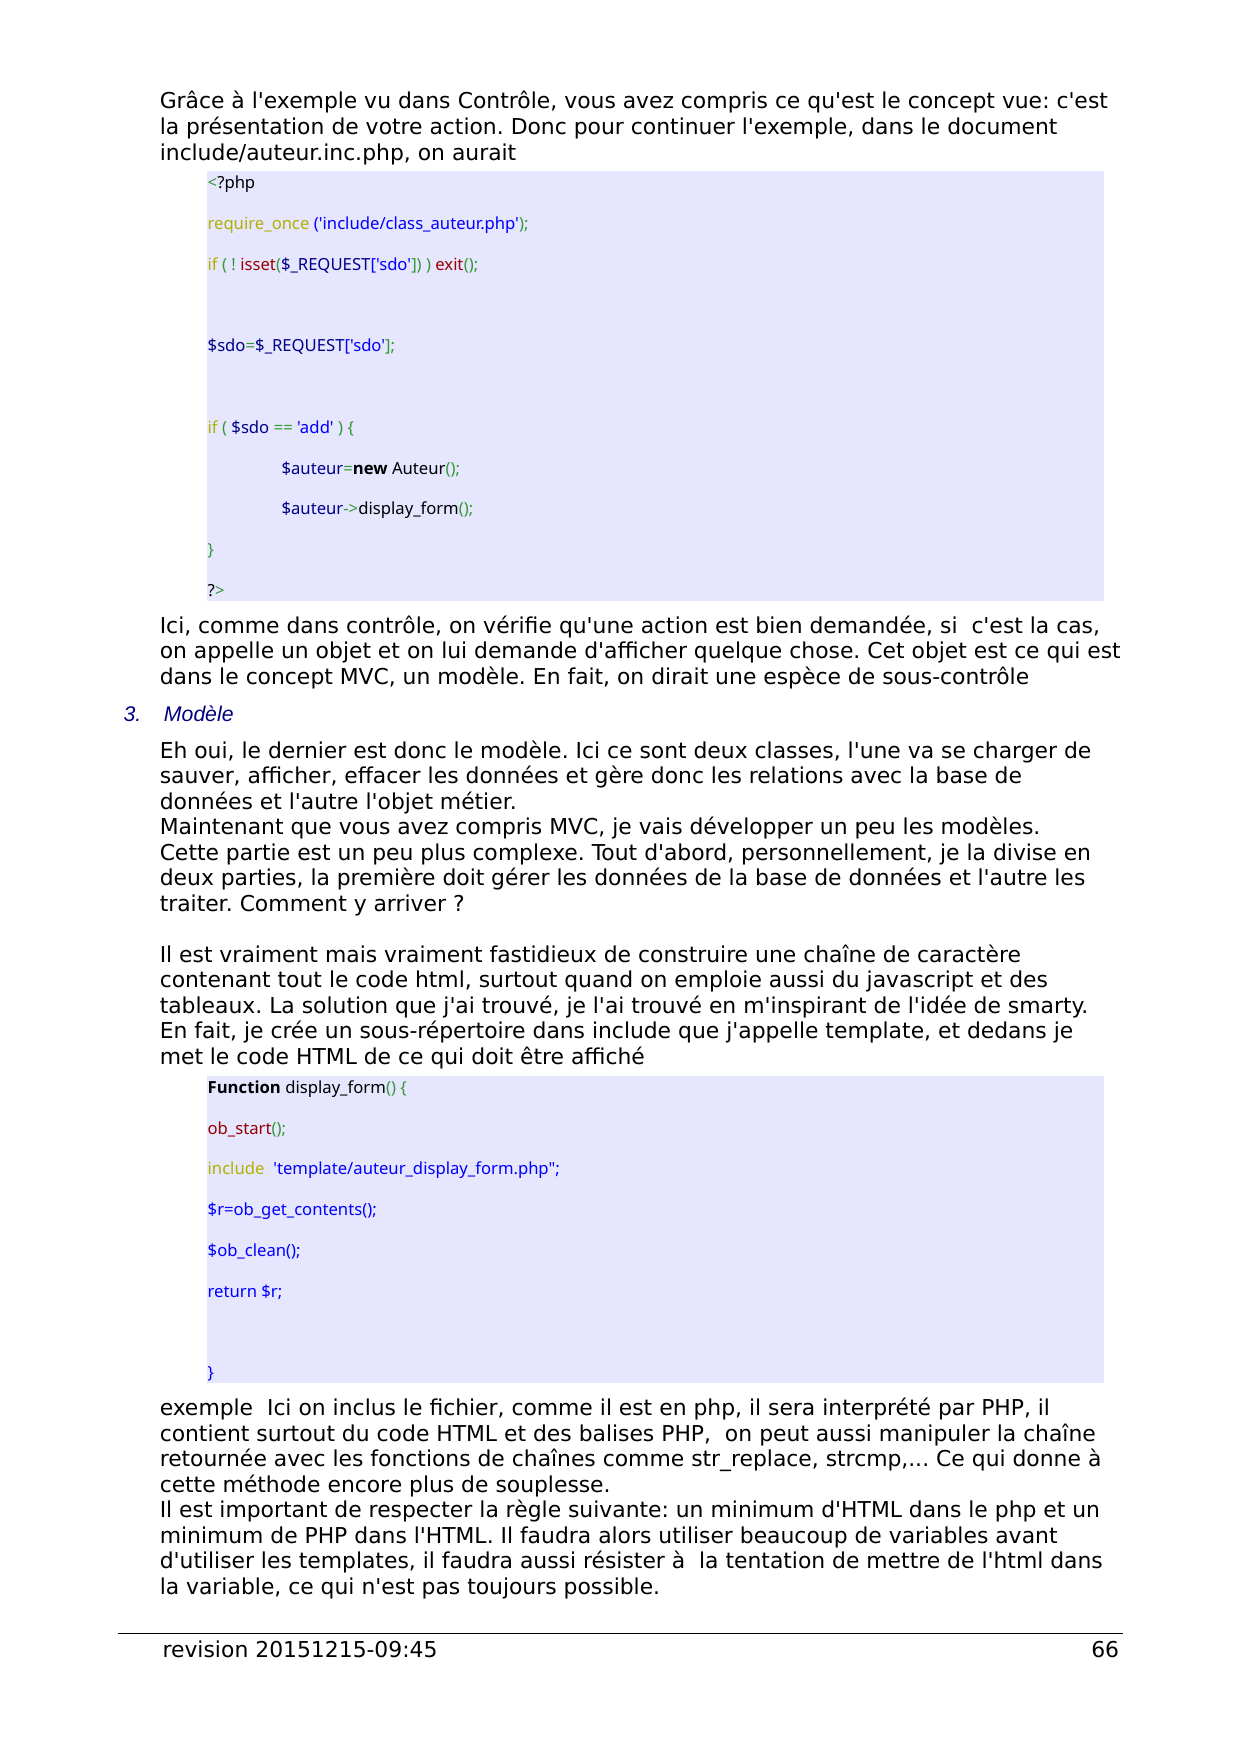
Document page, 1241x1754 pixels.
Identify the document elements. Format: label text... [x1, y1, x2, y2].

text ?> [207, 578, 1104, 601]
text } [207, 1361, 1104, 1383]
text ob_start(); [207, 1116, 1104, 1139]
text Cette partie est un peu plus complexe. Tout d'abord, personnellement, je la divise en deux parties, la première doit gérer les données de la base de données et l'autre les traiter. Comment y arriver ? [159, 840, 1123, 916]
text $ob_clean(); [207, 1238, 1104, 1261]
text $sdo=$_REQUEST['sdo']; [207, 334, 1104, 357]
text Function display_form() { [207, 1076, 1104, 1098]
text Il est vraiment mais vraiment fastidieux de construire une chaîne de caractère contenant tout le code html, surtout quand on emploie aussi du javascript et des tableaux. La solution que j'ai trouvé, je l'ai trouvé en m'inspirant de l'idée de smarty. En fait, je crée un sous-répertoire dans include que j'appelle template, et dedans je met le code HTML de ce qui doit être affiché [159, 942, 1123, 1069]
text $auteur=new Auteur(); [207, 456, 1104, 479]
text return $r; [207, 1279, 1104, 1302]
text Ici, comme dans contrôle, on vérifie qu'une action est bien demandée, si c'est la cas, on appelle un objet et on lui demande d'afficher quelque chose. Cet objet est ce qui est dans le concept MVC, un modèle. En fait, on dirait une espèce de sous-contrôle [159, 613, 1123, 690]
text <?php [207, 171, 1104, 194]
text $auteur->display_form(); [207, 497, 1104, 520]
text $r=ob_get_contents(); [207, 1198, 1104, 1220]
text Grâce à l'exemple vu dans Contrôle, vous avez compris ce qu'est le concept vue: c'est la présentation de votre action. Donc pour continuer l'exemple, dans le document include/auteur.inc.php, on aurait [159, 88, 1123, 165]
text if ( $sdo == 'add' ) { [207, 416, 1104, 438]
text exemple Ici on inclus le fichier, comme il est en php, il sera interprété par PHP, il contient surtout du code HTML et des balises PHP, on peut aussi manipuler la chaîne retournée avec les fonctions de chaînes comme str_replace, strcmp,... Ce qui donne à cette méthode encore plus de souplesse. [159, 1395, 1123, 1497]
text include 'template/auteur_display_form.php"; [207, 1157, 1104, 1180]
text require_once ('include/class_auteur.php'); [207, 212, 1104, 234]
text } [207, 538, 1104, 560]
subtitle Modèle [117, 701, 1123, 726]
text Maintenant que vous avez compris MVC, je vais développer un peu les modèles. [159, 814, 1123, 840]
text Il est important de respecter la règle suivante: un minimum d'HTML dans le php et un minimum de PHP dans l'HTML. Il faudra alors utiliser beaucoup de variables avant d'utiliser les templates, il faudra aussi résister à la tentation de mettre de l'html dans la variable, ce qui n'est pas toujours possible. [159, 1497, 1123, 1599]
text Eh oui, le dernier est donc le modèle. Ici ce sont deux classes, l'une va se charger de sauver, afficher, effacer les données et gère donc les relations avec la base de données et l'autre l'objet métier. [159, 738, 1123, 814]
text if ( ! isset($_REQUEST['sdo']) ) exit(); [207, 253, 1104, 275]
